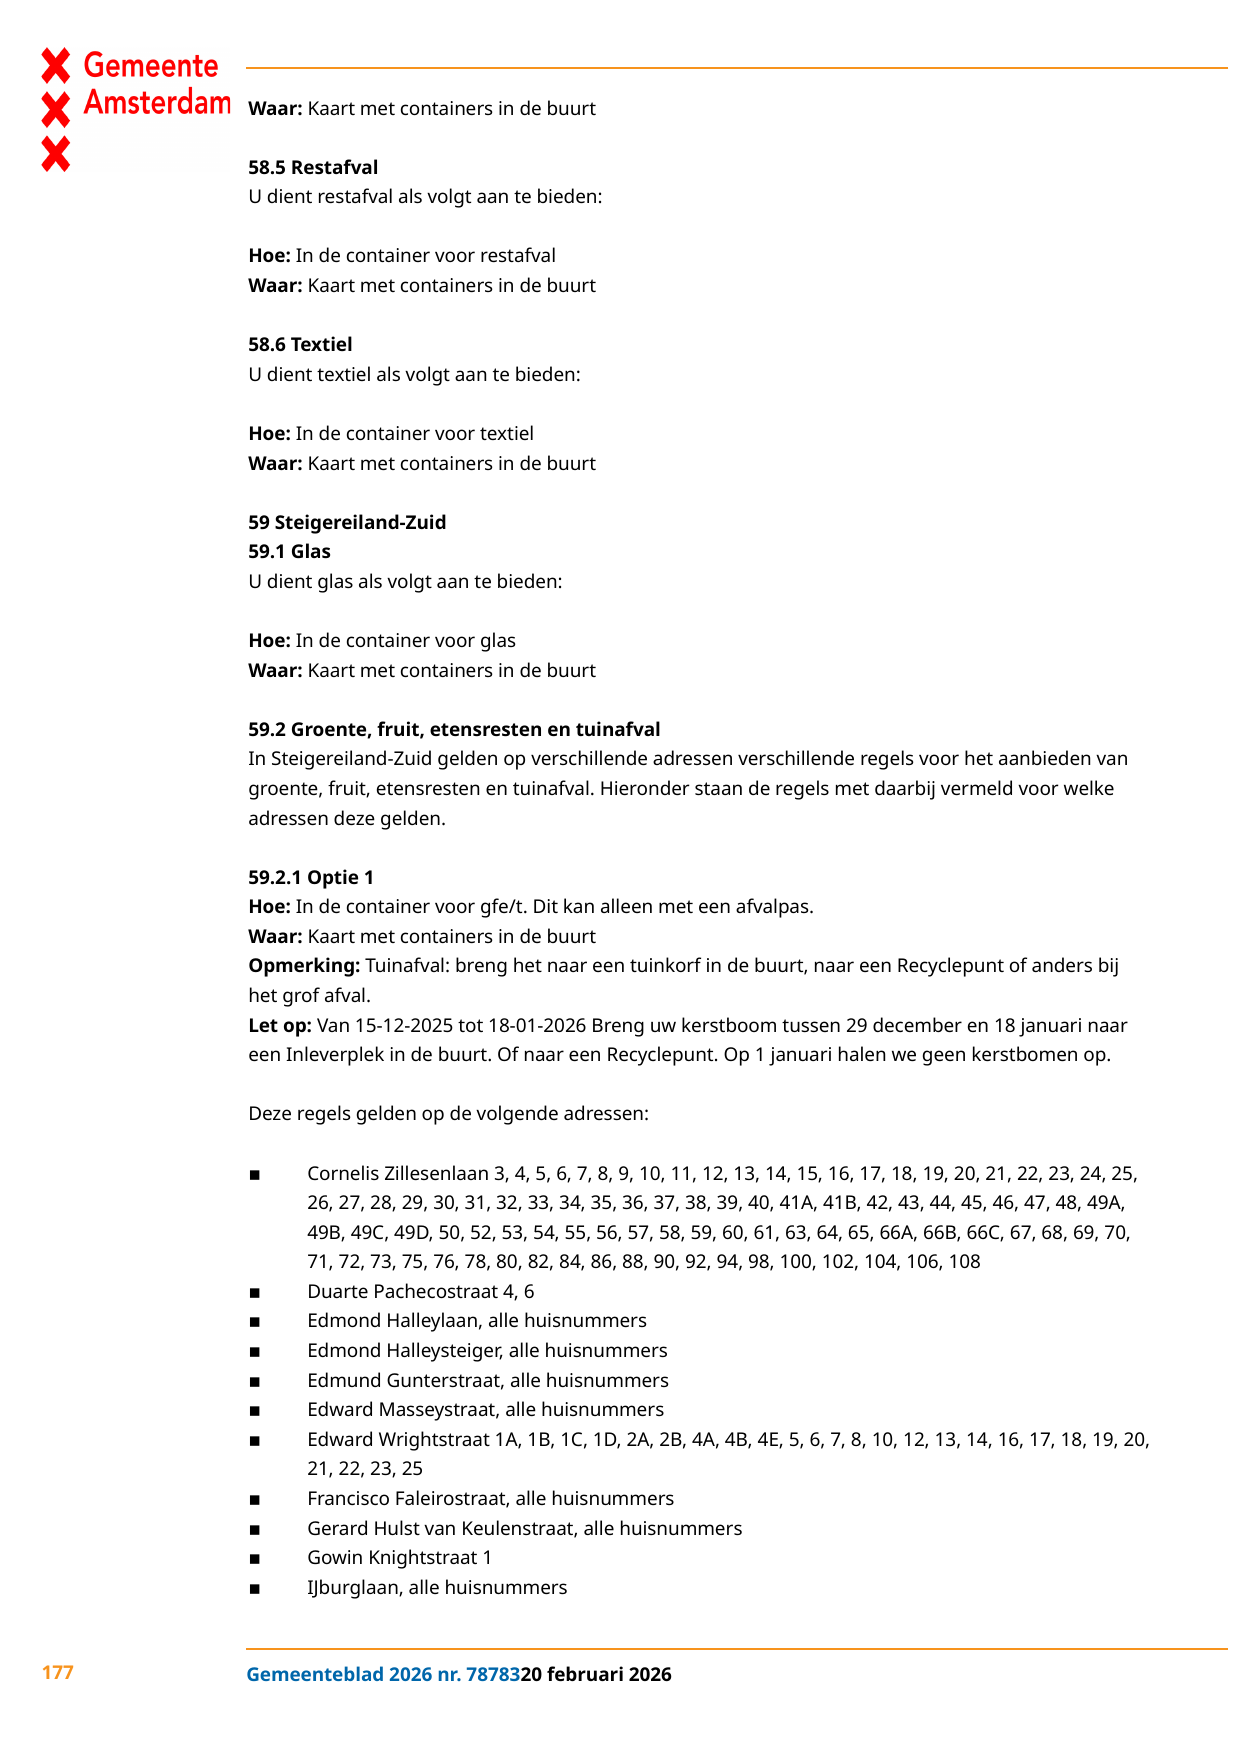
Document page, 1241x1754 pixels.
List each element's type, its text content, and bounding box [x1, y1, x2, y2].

text Waar: Kaart met containers in de buurt [248, 95, 1152, 121]
list IJburglaan, alle huisnummers [248, 1574, 1152, 1600]
text U dient glas als volgt aan te bieden: [248, 568, 1152, 594]
text 59.2 Groente, fruit, etensresten en tuinafval [248, 716, 1152, 742]
list Gowin Knightstraat 1 [248, 1544, 1152, 1570]
text 58.5 Restafval [248, 154, 1152, 180]
picture [41, 47, 231, 172]
text Opmerking: Tuinafval: breng het naar een tuinkorf in de buurt, naar een Recyclepunt of anders bij het grof afval. [248, 953, 1152, 1008]
text 59 Steigereiland-Zuid [248, 509, 1152, 535]
text In Steigereiland-Zuid gelden op verschillende adressen verschillende regels voor het aanbieden van groente, fruit, etensresten en tuinafval. Hieronder staan de regels met daarbij vermeld voor welke adressen deze gelden. [248, 746, 1152, 831]
list Edmund Gunterstraat, alle huisnummers [248, 1367, 1152, 1393]
list Cornelis Zillesenlaan 3, 4, 5, 6, 7, 8, 9, 10, 11, 12, 13, 14, 15, 16, 17, 18, 19, 20, 21, 22, 23, 24, 25, 26, 27, 28, 29, 30, 31, 32, 33, 34, 35, 36, 37, 38, 39, 40, 41A, 41B, 42, 43, 44, 45, 46, 47, 48, 49A, 49B, 49C, 49D, 50, 52, 53, 54, 55, 56, 57, 58, 59, 60, 61, 63, 64, 65, 66A, 66B, 66C, 67, 68, 69, 70, 71, 72, 73, 75, 76, 78, 80, 82, 84, 86, 88, 90, 92, 94, 98, 100, 102, 104, 106, 108 [248, 1160, 1152, 1274]
list Edmond Halleysteiger, alle huisnummers [248, 1337, 1152, 1363]
text Waar: Kaart met containers in de buurt [248, 272, 1152, 298]
list Francisco Faleirostraat, alle huisnummers [248, 1485, 1152, 1511]
text 59.1 Glas [248, 538, 1152, 564]
text U dient restafval als volgt aan te bieden: [248, 183, 1152, 209]
list Edward Wrightstraat 1A, 1B, 1C, 1D, 2A, 2B, 4A, 4B, 4E, 5, 6, 7, 8, 10, 12, 13, 14, 16, 17, 18, 19, 20, 21, 22, 23, 25 [248, 1426, 1152, 1481]
text Waar: Kaart met containers in de buurt [248, 923, 1152, 949]
list Edward Masseystraat, alle huisnummers [248, 1396, 1152, 1422]
list Duarte Pachecostraat 4, 6 [248, 1278, 1152, 1304]
text Deze regels gelden op de volgende adressen: [248, 1101, 1152, 1126]
text U dient textiel als volgt aan te bieden: [248, 361, 1152, 387]
text Hoe: In de container voor gfe/t. Dit kan alleen met een afvalpas. [248, 893, 1152, 919]
list Gerard Hulst van Keulenstraat, alle huisnummers [248, 1515, 1152, 1541]
text Waar: Kaart met containers in de buurt [248, 657, 1152, 683]
text Hoe: In de container voor textiel [248, 420, 1152, 446]
text Hoe: In de container voor glas [248, 627, 1152, 653]
list Edmond Halleylaan, alle huisnummers [248, 1308, 1152, 1333]
text 59.2.1 Optie 1 [248, 864, 1152, 890]
text Hoe: In de container voor restafval [248, 243, 1152, 268]
text 58.6 Textiel [248, 331, 1152, 357]
text Let op: Van 15-12-2025 tot 18-01-2026 Breng uw kerstboom tussen 29 december en 18 januari naar een Inleverplek in de buurt. Of naar een Recyclepunt. Op 1 januari halen we geen kerstbomen op. [248, 1012, 1152, 1067]
text Waar: Kaart met containers in de buurt [248, 450, 1152, 476]
